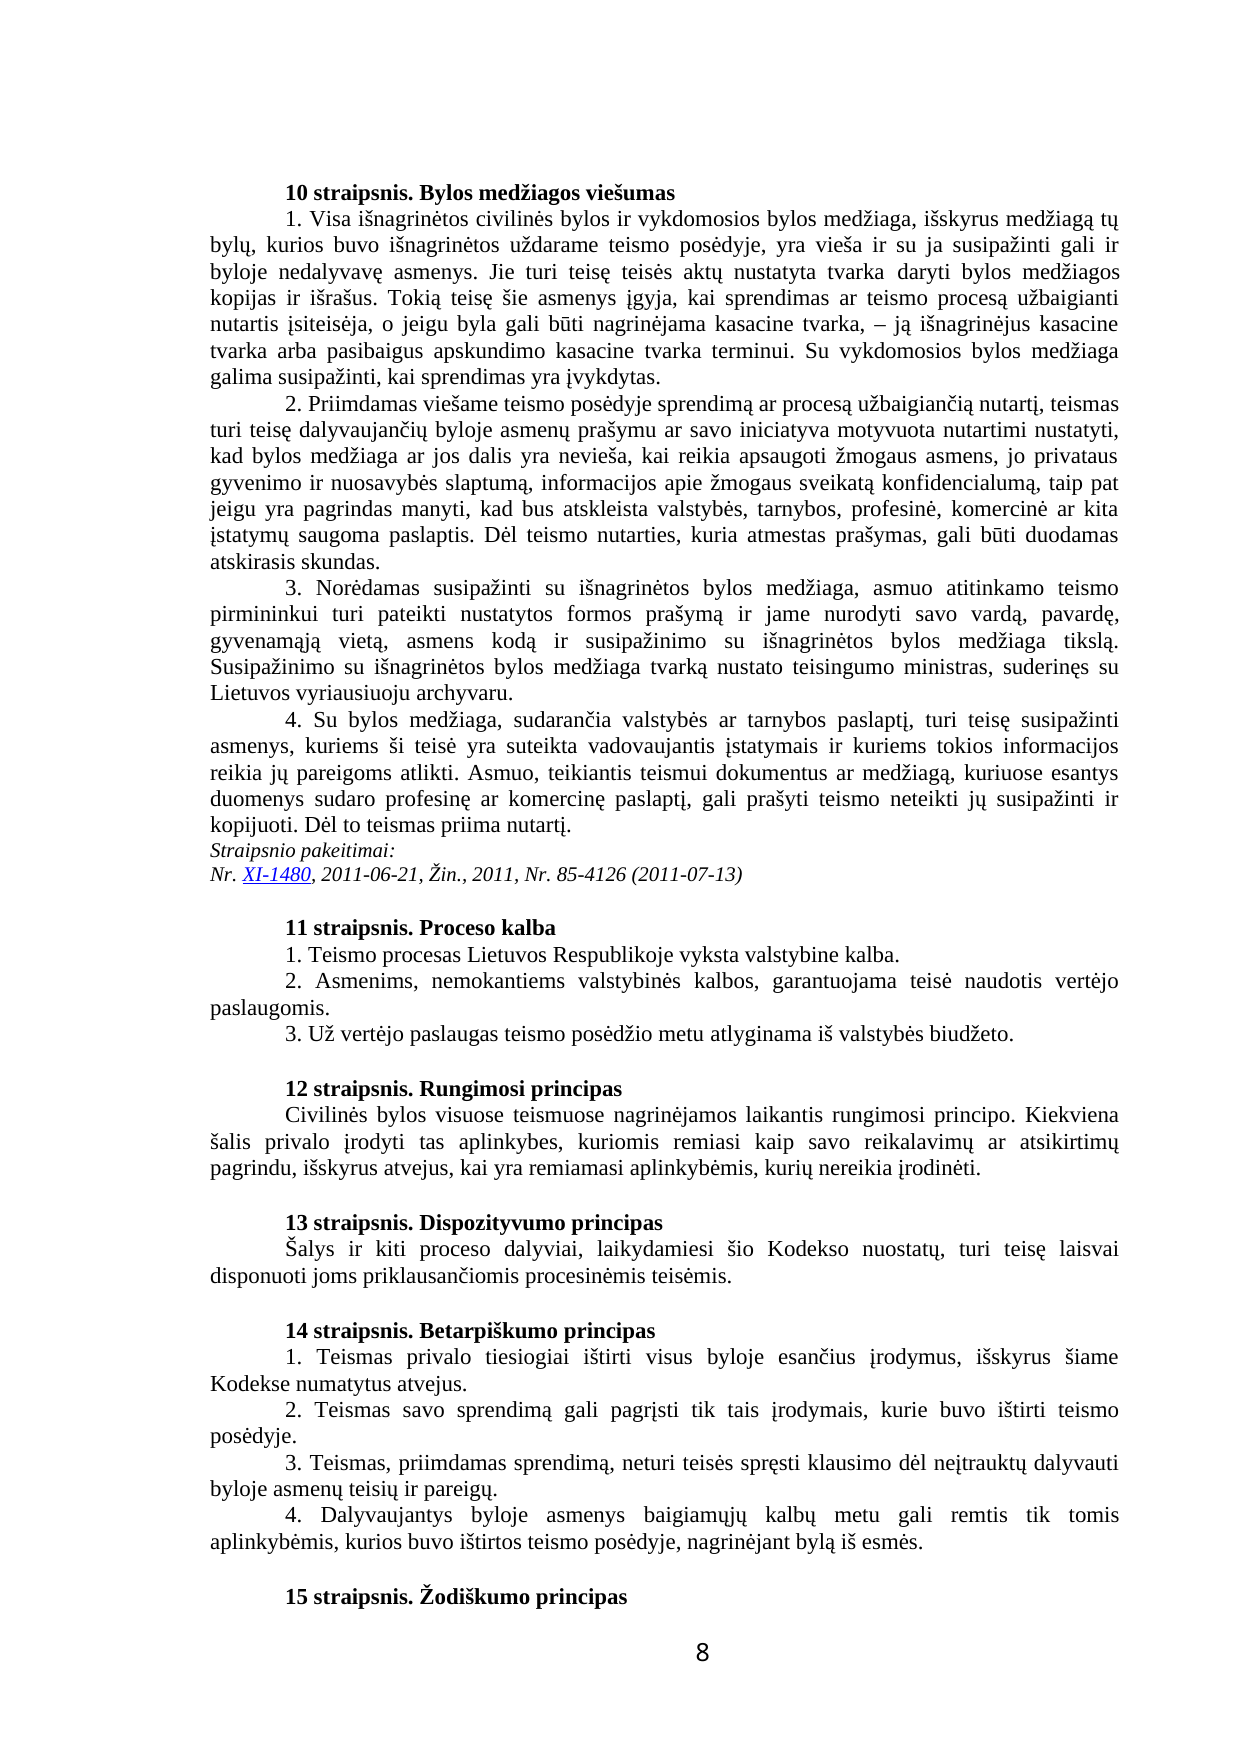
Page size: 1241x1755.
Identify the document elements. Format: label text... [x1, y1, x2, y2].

text 2. Teismas savo sprendimą gali pagrįsti tik tais įrodymais, kurie buvo ištirti teismo posėdyje. [210, 1396, 1120, 1449]
text 4. Dalyvaujantys byloje asmenys baigiamųjų kalbų metu gali remtis tik tomis aplinkybėmis, kurios buvo ištirtos teismo posėdyje, nagrinėjant bylą iš esmės. [210, 1501, 1120, 1554]
text 2. Priimdamas viešame teismo posėdyje sprendimą ar procesą užbaigiančią nutartį, teismas turi teisę dalyvaujančių byloje asmenų prašymu ar savo iniciatyva motyvuota nutartimi nustatyti, kad bylos medžiaga ar jos dalis yra nevieša, kai reikia apsaugoti žmogaus asmens, jo privataus gyvenimo ir nuosavybės slaptumą, informacijos apie žmogaus sveikatą konfidencialumą, taip pat jeigu yra pagrindas manyti, kad bus atskleista valstybės, tarnybos, profesinė, komercinė ar kita įstatymų saugoma paslaptis. Dėl teismo nutarties, kuria atmestas prašymas, gali būti duodamas atskirasis skundas. [210, 389, 1120, 574]
text 1. Visa išnagrinėtos civilinės bylos ir vykdomosios bylos medžiaga, išskyrus medžiagą tų bylų, kurios buvo išnagrinėtos uždarame teismo posėdyje, yra vieša ir su ja susipažinti gali ir byloje nedalyvavę asmenys. Jie turi teisę teisės aktų nustatyta tvarka daryti bylos medžiagos kopijas ir išrašus. Tokią teisę šie asmenys įgyja, kai sprendimas ar teismo procesą užbaigianti nutartis įsiteisėja, o jeigu byla gali būti nagrinėjama kasacine tvarka, – ją išnagrinėjus kasacine tvarka arba pasibaigus apskundimo kasacine tvarka terminui. Su vykdomosios bylos medžiaga galima susipažinti, kai sprendimas yra įvykdytas. [210, 205, 1120, 389]
text 2. Asmenims, nemokantiems valstybinės kalbos, garantuojama teisė naudotis vertėjo paslaugomis. [210, 967, 1120, 1020]
text 13 straipsnis. Dispozityvumo principas [210, 1209, 1120, 1236]
text 1. Teismas privalo tiesiogiai ištirti visus byloje esančius įrodymus, išskyrus šiame Kodekse numatytus atvejus. [210, 1343, 1120, 1396]
text 14 straipsnis. Betarpiškumo principas [210, 1317, 1120, 1343]
text 3. Norėdamas susipažinti su išnagrinėtos bylos medžiaga, asmuo atitinkamo teismo pirmininkui turi pateikti nustatytos formos prašymą ir jame nurodyti savo vardą, pavardę, gyvenamąją vietą, asmens kodą ir susipažinimo su išnagrinėtos bylos medžiaga tikslą. Susipažinimo su išnagrinėtos bylos medžiaga tvarką nustato teisingumo ministras, suderinęs su Lietuvos vyriausiuoju archyvaru. [210, 574, 1120, 706]
text 15 straipsnis. Žodiškumo principas [210, 1583, 1120, 1609]
text Šalys ir kiti proceso dalyviai, laikydamiesi šio Kodekso nuostatų, turi teisę laisvai disponuoti joms priklausančiomis procesinėmis teisėmis. [210, 1236, 1120, 1288]
text Straipsnio pakeitimai: [210, 838, 1120, 862]
text 3. Už vertėjo paslaugas teismo posėdžio metu atlyginama iš valstybės biudžeto. [210, 1020, 1120, 1046]
text 3. Teismas, priimdamas sprendimą, neturi teisės spręsti klausimo dėl neįtrauktų dalyvauti byloje asmenų teisių ir pareigų. [210, 1449, 1120, 1501]
text 12 straipsnis. Rungimosi principas [210, 1075, 1120, 1101]
text 1. Teismo procesas Lietuvos Respublikoje vyksta valstybine kalba. [210, 941, 1120, 967]
text 10 straipsnis. Bylos medžiagos viešumas [210, 179, 1120, 205]
text 4. Su bylos medžiaga, sudarančia valstybės ar tarnybos paslaptį, turi teisę susipažinti asmenys, kuriems ši teisė yra suteikta vadovaujantis įstatymais ir kuriems tokios informacijos reikia jų pareigoms atlikti. Asmuo, teikiantis teismui dokumentus ar medžiagą, kuriuose esantys duomenys sudaro profesinę ar komercinę paslaptį, gali prašyti teismo neteikti jų susipažinti ir kopijuoti. Dėl to teismas priima nutartį. [210, 706, 1120, 838]
text Civilinės bylos visuose teismuose nagrinėjamos laikantis rungimosi principo. Kiekviena šalis privalo įrodyti tas aplinkybes, kuriomis remiasi kaip savo reikalavimų ar atsikirtimų pagrindu, išskyrus atvejus, kai yra remiamasi aplinkybėmis, kurių nereikia įrodinėti. [210, 1101, 1120, 1180]
text Nr. XI-1480, 2011-06-21, Žin., 2011, Nr. 85-4126 (2011-07-13) [210, 862, 1120, 886]
text 11 straipsnis. Proceso kalba [210, 914, 1120, 941]
